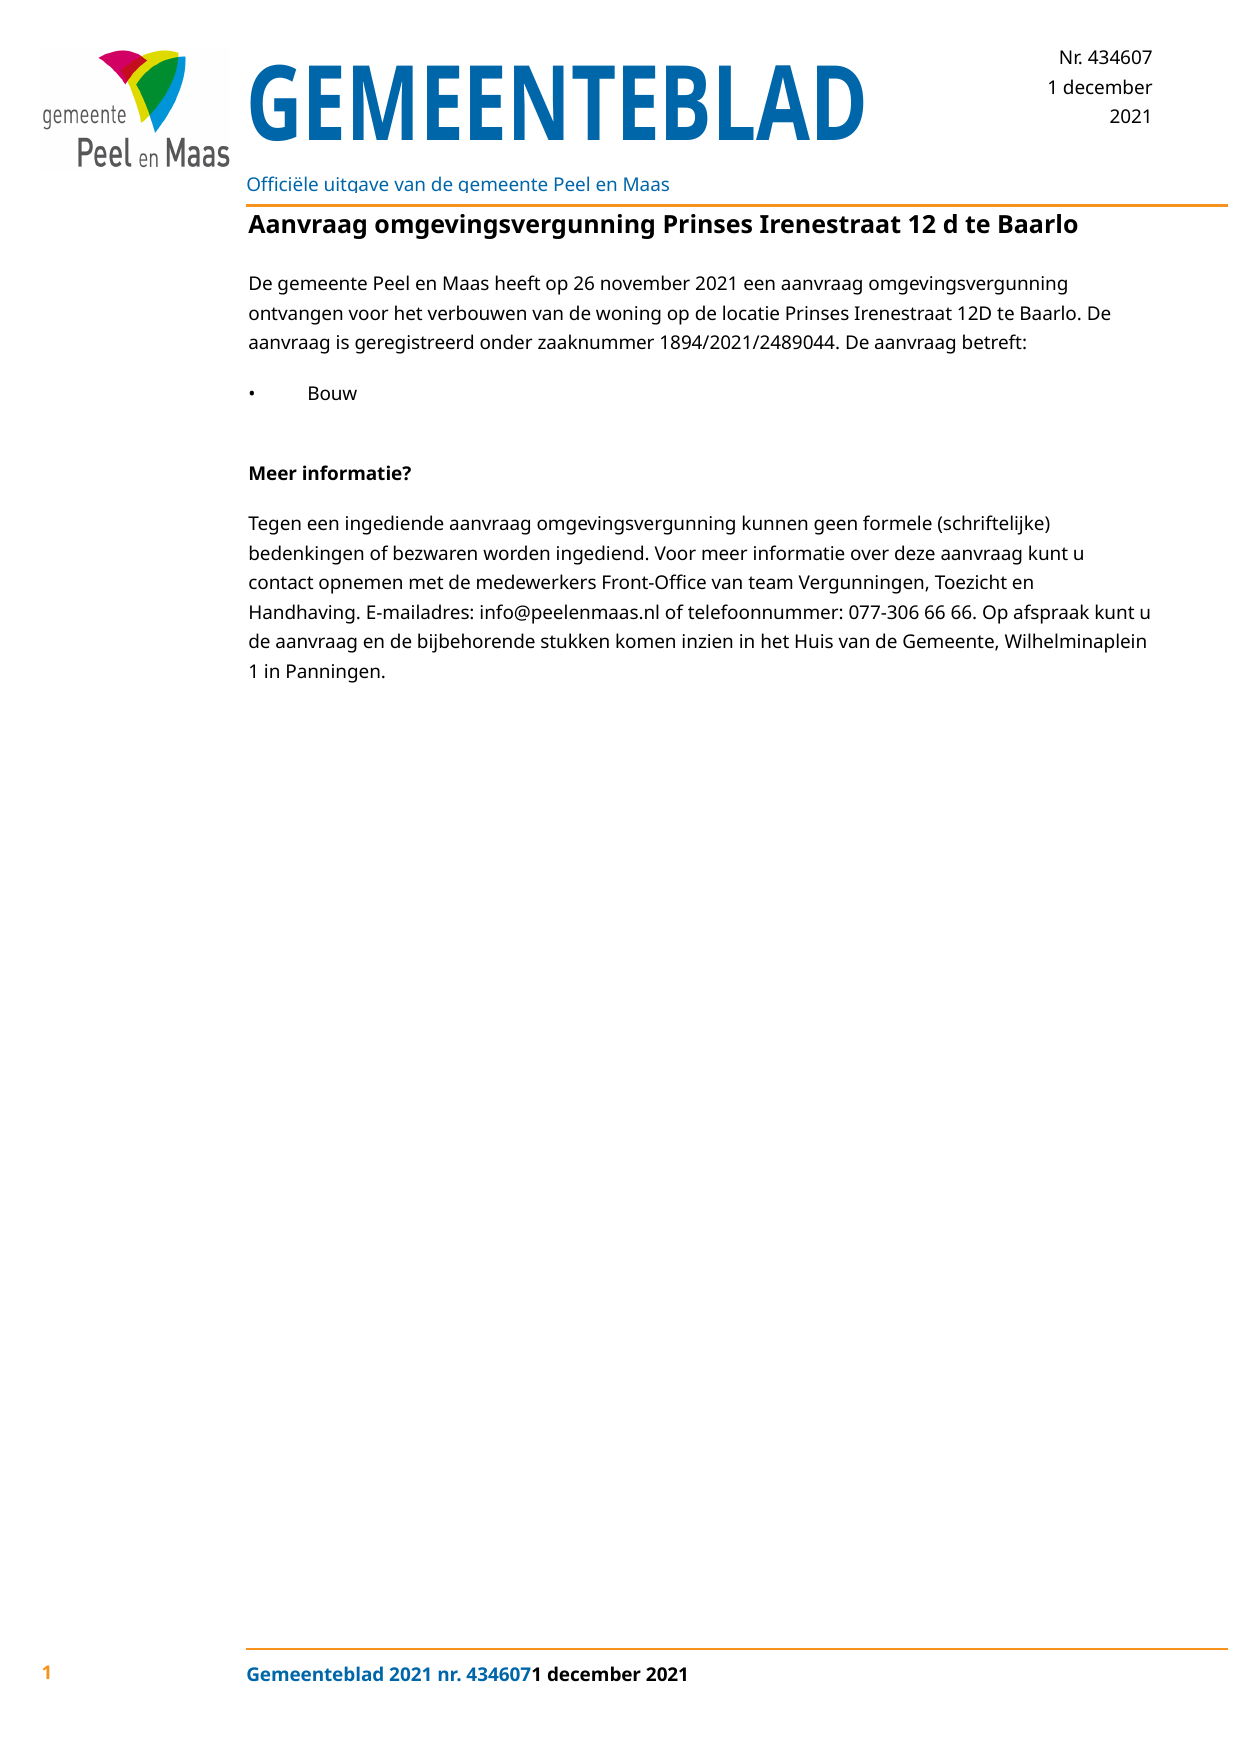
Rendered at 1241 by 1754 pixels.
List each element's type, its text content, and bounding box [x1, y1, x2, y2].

text Aanvraag omgevingsvergunning Prinses Irenestraat 12 d te Baarlo [248, 207, 1152, 241]
text Meer informatie? [248, 460, 1152, 486]
text Tegen een ingediende aanvraag omgevingsvergunning kunnen geen formele (schriftelijke) bedenkingen of bezwaren worden ingediend. Voor meer informatie over deze aanvraag kunt u contact opnemen met de medewerkers Front-Office van team Vergunningen, Toezicht en Handhaving. E-mailadres: info@peelenmaas.nl of telefoonnummer: 077-306 66 66. Op afspraak kunt u de aanvraag en de bijbehorende stukken komen inzien in het Huis van de Gemeente, Wilhelminaplein 1 in Panningen. [248, 510, 1152, 684]
list Bouw [248, 380, 1152, 406]
picture [41, 47, 231, 172]
text De gemeente Peel en Maas heeft op 26 november 2021 een aanvraag omgevingsvergunning ontvangen voor het verbouwen van de woning op de locatie Prinses Irenestraat 12D te Baarlo. De aanvraag is geregistreerd onder zaaknummer 1894/2021/2489044. De aanvraag betreft: [248, 270, 1152, 355]
